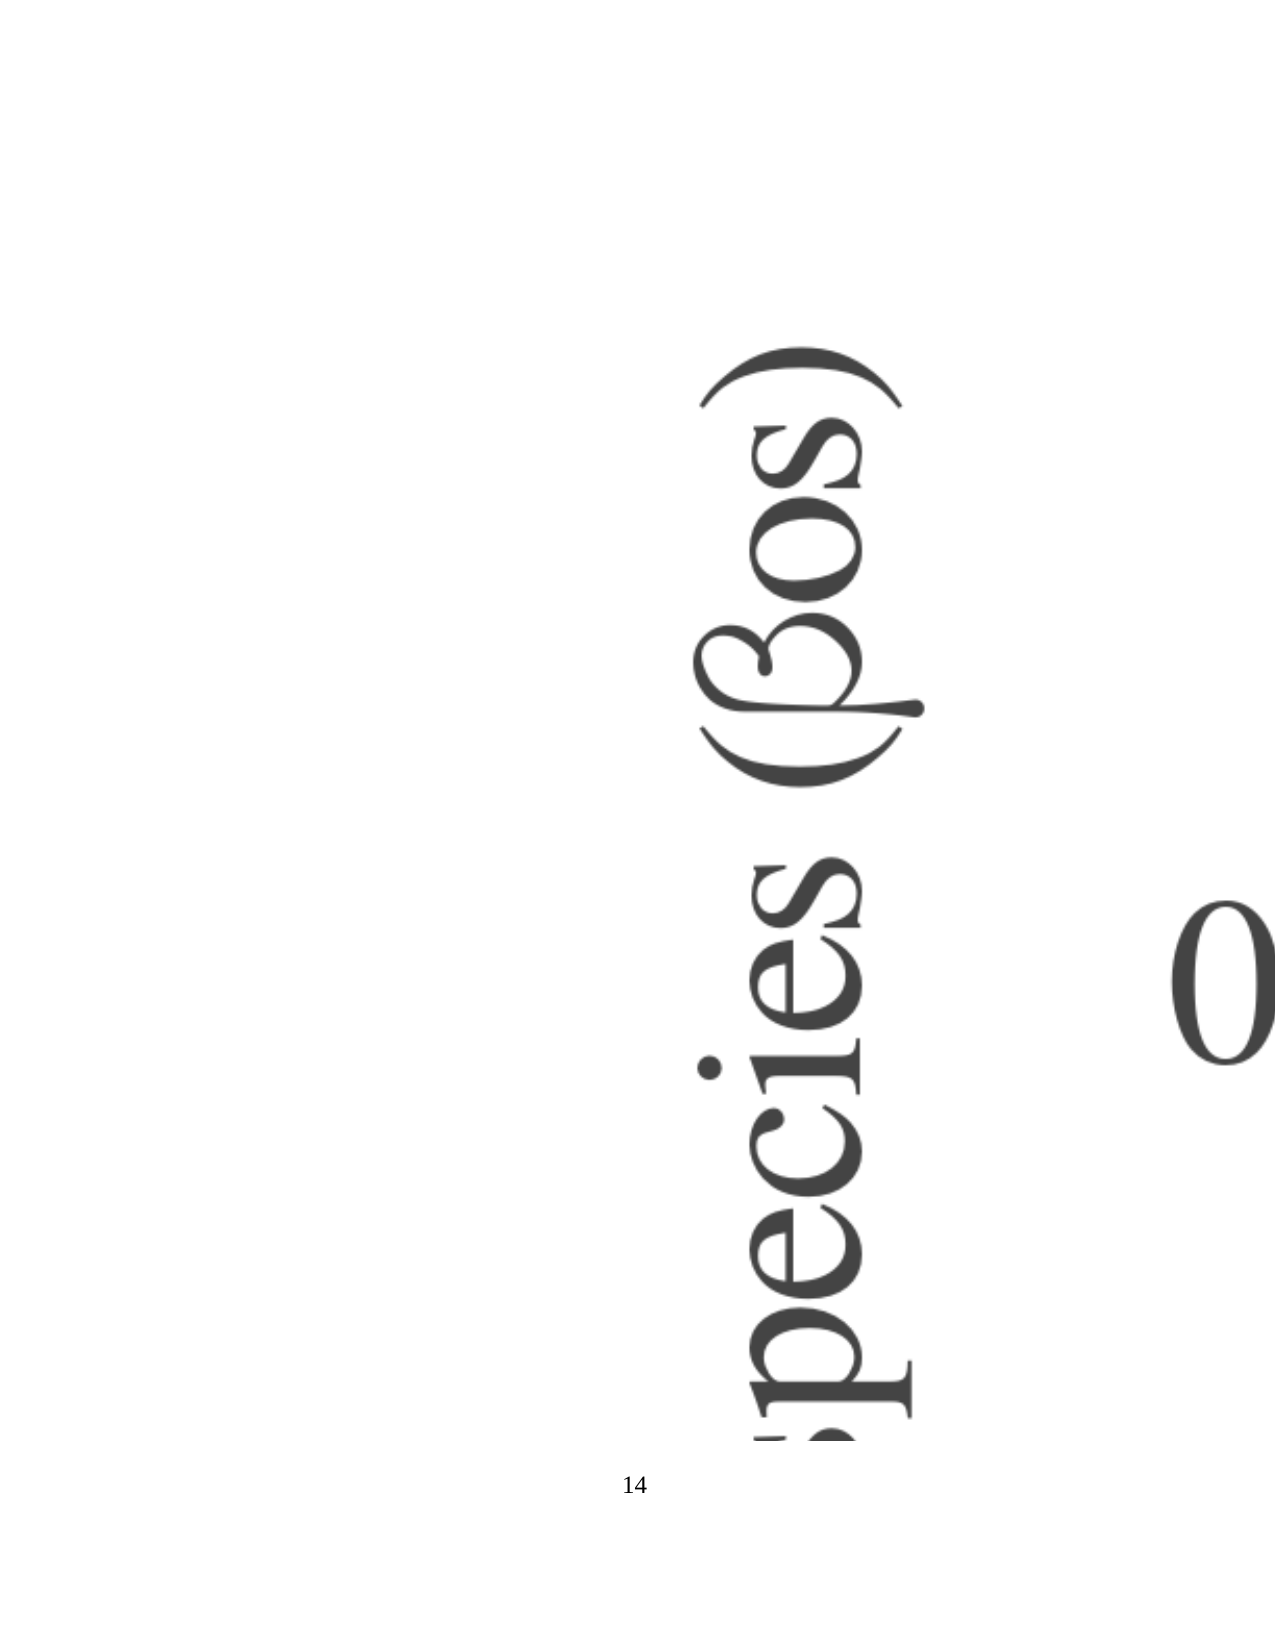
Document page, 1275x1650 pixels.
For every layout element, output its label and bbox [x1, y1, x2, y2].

picture [150, 150, 1275, 1441]
